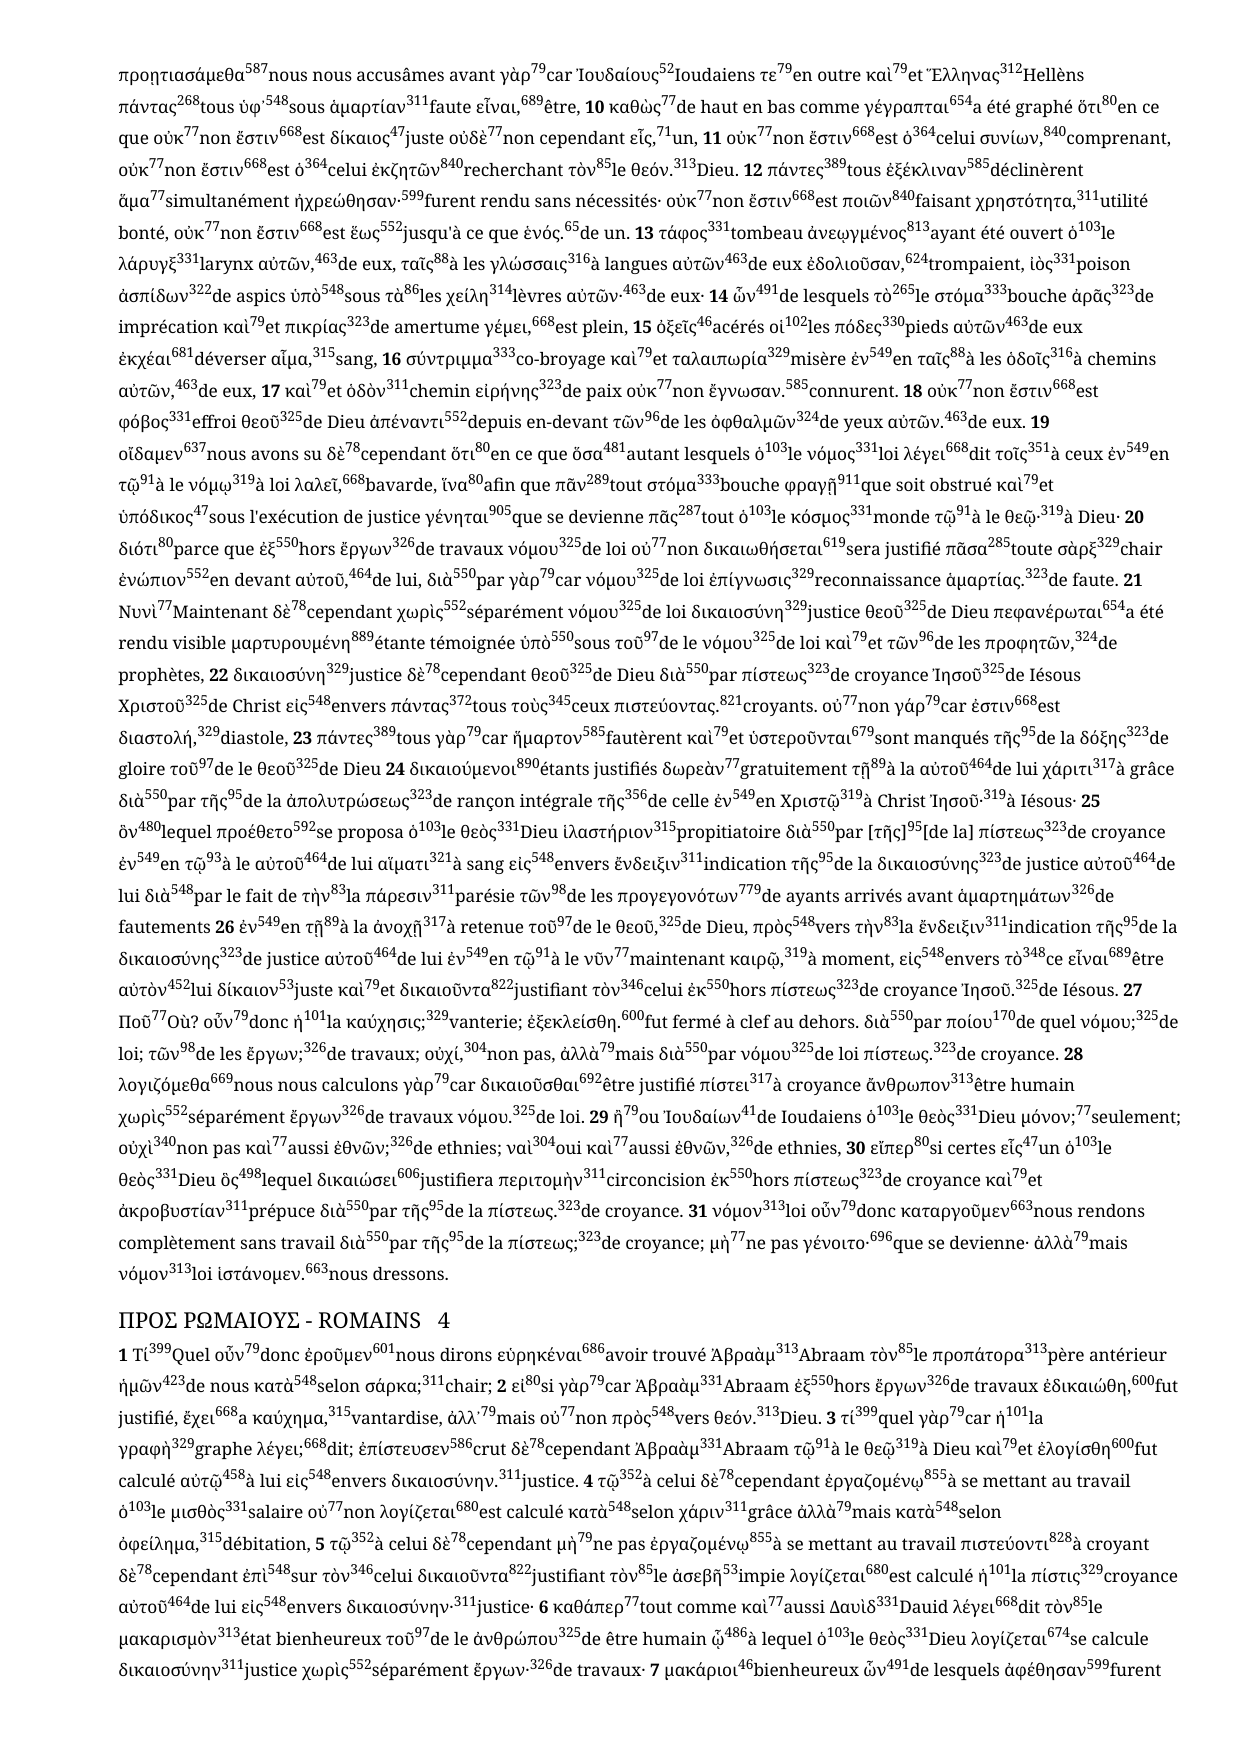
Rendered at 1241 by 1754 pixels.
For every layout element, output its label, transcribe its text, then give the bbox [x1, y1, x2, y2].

text 1 Τί412Quel οὖν79donc τὸ105le περισσὸν73surabondant τοῦ97de le Ἰουδαίου65de Ioudaien ἢ79ou τίς408quelle ἡ101la ὠφέλεια329profit τῆς95de la περιτομῆς;323de circoncision; 2 πολὺ392nombreux κατὰ548selon πάντα269tout τρόπον.313manière. πρῶτον77premièrement μὲν340certes [γὰρ]79[car] ὅτι80en ce que ἐπιστεύθησαν599furent cru τὰ86les λόγια314logions τοῦ97de le θεοῦ.325de Dieu. 3 τί412quel γάρ;79car; εἰ80si ἠπίστησάν585crurent pas τινες,389des quelconques, μὴ340ne pas ἡ101la ἀπιστία329incroyance αὐτῶν463de eux τὴν83la πίστιν311croyance τοῦ97de le θεοῦ325de Dieu καταργήσει;606rendra complètement sans travail; 4 μὴ77ne pas γένοιτο·696que se devienne· γινέσθω576se devienne δὲ78cependant ὁ103le θεὸς331Dieu ἀληθής,47vrai, πᾶς287tout δὲ78cependant ἄνθρωπος331être humain ψεύστης,331menteur, καθὼς77de haut en bas comme γέγραπται·654a été graphé· ὅπως80de telle manière que ἂν340le cas échéant δικαιωθῇς909que tu sois justifié ἐν549en τοῖς90à les λόγοις318à discours σου442de toi καὶ79et νικήσεις604tu vaincras ἐν549en τῷ354à ce κρίνεσθαί692être jugé σε.437toi. 5 εἰ80si δὲ78cependant ἡ101la ἀδικία329injustice ἡμῶν423de nous θεοῦ325de Dieu δικαιοσύνην311justice συνίστησιν,668dresse avec, τί399quel ἐροῦμεν;601nous dirons; μὴ340ne pas ἄδικος47injuste ὁ103le θεὸς331Dieu ὁ364celui ἐπιφέρων840portant sur τὴν83la ὀργήν;311colère; κατὰ548selon ἄνθρωπον313être humain λέγω.664je dis. 6 μὴ77ne pas γένοιτο·696que se devienne· ἐπεὶ80puisque πῶς77comment? κρινεῖ606jugera ὁ103le θεὸς331Dieu τὸν85le κόσμον;313monde; 7 εἰ80si δὲ78cependant ἡ101la ἀλήθεια329vérité τοῦ97de le θεοῦ325de Dieu ἐν549en τῷ93à le ἐμῷ226à mien ψεύσματι321à mendacité ἐπερίσσευσεν586surabonda εἰς548envers τὴν83la δόξαν311gloire αὐτοῦ,464de lui, τί399quel ἔτι77encore κἀγὼ431et moi ὡς80comme ἁμαρτωλὸς71fauteur κρίνομαι;676je suis jugé; 8 καὶ79et μὴ77ne pas καθὼς77de haut en bas comme βλασφημούμεθα675nous sommes blasphémés καὶ79et καθώς77de haut en bas comme φασίν667déclarent τινες389des quelconques ἡμᾶς416nous λέγειν689dire ὅτι80en ce que ποιήσωμεν894que nous fassions τὰ86les κακά,54malicieux, ἵνα80afin que ἔλθῃ899que vienne τὰ104les ἀγαθά;72bons; ὧν491de lesquels τὸ265le κρίμα333objet de jugement ἔνδικόν49en exécution de justice ἐστιν.668est. 9 Τί399Quel οὖν;79donc; προεχόμεθα;669nous nous tenons devant; οὐ77non πάντως·77en tout cas· προῃτιασάμεθα587nous nous accusâmes avant γὰρ79car Ἰουδαίους52Ioudaiens τε79en outre καὶ79et Ἕλληνας312Hellèns πάντας268tous ὑφ᾽548sous ἁμαρτίαν311faute εἶναι,689être, 10 καθὼς77de haut en bas comme γέγραπται654a été graphé ὅτι80en ce que οὐκ77non ἔστιν668est δίκαιος47juste οὐδὲ77non cependant εἷς,71un, 11 οὐκ77non ἔστιν668est ὁ364celui συνίων,840comprenant, οὐκ77non ἔστιν668est ὁ364celui ἐκζητῶν840recherchant τὸν85le θεόν.313Dieu. 12 πάντες389tous ἐξέκλιναν585déclinèrent ἅμα77simultanément ἠχρεώθησαν·599furent rendu sans nécessités· οὐκ77non ἔστιν668est ποιῶν840faisant χρηστότητα,311utilité bonté, οὐκ77non ἔστιν668est ἕως552jusqu'à ce que ἑνός.65de un. 13 τάφος331tombeau ἀνεῳγμένος813ayant été ouvert ὁ103le λάρυγξ331larynx αὐτῶν,463de eux, ταῖς88à les γλώσσαις316à langues αὐτῶν463de eux ἐδολιοῦσαν,624trompaient, ἰὸς331poison ἀσπίδων322de aspics ὑπὸ548sous τὰ86les χείλη314lèvres αὐτῶν·463de eux· 14 ὧν491de lesquels τὸ265le στόμα333bouche ἀρᾶς323de imprécation καὶ79et πικρίας323de amertume γέμει,668est plein, 15 ὀξεῖς46acérés οἱ102les πόδες330pieds αὐτῶν463de eux ἐκχέαι681déverser αἷμα,315sang, 16 σύντριμμα333co-broyage καὶ79et ταλαιπωρία329misère ἐν549en ταῖς88à les ὁδοῖς316à chemins αὐτῶν,463de eux, 17 καὶ79et ὁδὸν311chemin εἰρήνης323de paix οὐκ77non ἔγνωσαν.585connurent. 18 οὐκ77non ἔστιν668est φόβος331effroi θεοῦ325de Dieu ἀπέναντι552depuis en-devant τῶν96de les ὀφθαλμῶν324de yeux αὐτῶν.463de eux. 19 οἴδαμεν637nous avons su δὲ78cependant ὅτι80en ce que ὅσα481autant lesquels ὁ103le νόμος331loi λέγει668dit τοῖς351à ceux ἐν549en τῷ91à le νόμῳ319à loi λαλεῖ,668bavarde, ἵνα80afin que πᾶν289tout στόμα333bouche φραγῇ911que soit obstrué καὶ79et ὑπόδικος47sous l'exécution de justice γένηται905que se devienne πᾶς287tout ὁ103le κόσμος331monde τῷ91à le θεῷ·319à Dieu· 20 διότι80parce que ἐξ550hors ἔργων326de travaux νόμου325de loi οὐ77non δικαιωθήσεται619sera justifié πᾶσα285toute σὰρξ329chair ἐνώπιον552en devant αὐτοῦ,464de lui, διὰ550par γὰρ79car νόμου325de loi ἐπίγνωσις329reconnaissance ἁμαρτίας.323de faute. 21 Νυνὶ77Maintenant δὲ78cependant χωρὶς552séparément νόμου325de loi δικαιοσύνη329justice θεοῦ325de Dieu πεφανέρωται654a été rendu visible μαρτυρουμένη889étante témoignée ὑπὸ550sous τοῦ97de le νόμου325de loi καὶ79et τῶν96de les προφητῶν,324de prophètes, 22 δικαιοσύνη329justice δὲ78cependant θεοῦ325de Dieu διὰ550par πίστεως323de croyance Ἰησοῦ325de Iésous Χριστοῦ325de Christ εἰς548envers πάντας372tous τοὺς345ceux πιστεύοντας.821croyants. οὐ77non γάρ79car ἐστιν668est διαστολή,329diastole, 23 πάντες389tous γὰρ79car ἥμαρτον585fautèrent καὶ79et ὑστεροῦνται679sont manqués τῆς95de la δόξης323de gloire τοῦ97de le θεοῦ325de Dieu 24 δικαιούμενοι890étants justifiés δωρεὰν77gratuitement τῇ89à la αὐτοῦ464de lui χάριτι317à grâce διὰ550par τῆς95de la ἀπολυτρώσεως323de rançon intégrale τῆς356de celle ἐν549en Χριστῷ319à Christ Ἰησοῦ·319à Iésous· 25 ὃν480lequel προέθετο592se proposa ὁ103le θεὸς331Dieu ἱλαστήριον315propitiatoire διὰ550par [τῆς]95[de la] πίστεως323de croyance ἐν549en τῷ93à le αὐτοῦ464de lui αἵματι321à sang εἰς548envers ἔνδειξιν311indication τῆς95de la δικαιοσύνης323de justice αὐτοῦ464de lui διὰ548par le fait de τὴν83la πάρεσιν311parésie τῶν98de les προγεγονότων779de ayants arrivés avant ἁμαρτημάτων326de fautements 26 ἐν549en τῇ89à la ἀνοχῇ317à retenue τοῦ97de le θεοῦ,325de Dieu, πρὸς548vers τὴν83la ἔνδειξιν311indication τῆς95de la δικαιοσύνης323de justice αὐτοῦ464de lui ἐν549en τῷ91à le νῦν77maintenant καιρῷ,319à moment, εἰς548envers τὸ348ce εἶναι689être αὐτὸν452lui δίκαιον53juste καὶ79et δικαιοῦντα822justifiant τὸν346celui ἐκ550hors πίστεως323de croyance Ἰησοῦ.325de Iésous. 27 Ποῦ77Où? οὖν79donc ἡ101la καύχησις;329vanterie; ἐξεκλείσθη.600fut fermé à clef au dehors. διὰ550par ποίου170de quel νόμου;325de loi; τῶν98de les ἔργων;326de travaux; οὐχί,304non pas, ἀλλὰ79mais διὰ550par νόμου325de loi πίστεως.323de croyance. 28 λογιζόμεθα669nous nous calculons γὰρ79car δικαιοῦσθαι692être justifié πίστει317à croyance ἄνθρωπον313être humain χωρὶς552séparément ἔργων326de travaux νόμου.325de loi. 29 ἢ79ou Ἰουδαίων41de Ioudaiens ὁ103le θεὸς331Dieu μόνον;77seulement; οὐχὶ340non pas καὶ77aussi ἐθνῶν;326de ethnies; ναὶ304oui καὶ77aussi ἐθνῶν,326de ethnies, 30 εἴπερ80si certes εἷς47un ὁ103le θεὸς331Dieu ὃς498lequel δικαιώσει606justifiera περιτομὴν311circoncision ἐκ550hors πίστεως323de croyance καὶ79et ἀκροβυστίαν311prépuce διὰ550par τῆς95de la πίστεως.323de croyance. 31 νόμον313loi οὖν79donc καταργοῦμεν663nous rendons complètement sans travail διὰ550par τῆς95de la πίστεως;323de croyance; μὴ77ne pas γένοιτο·696que se devienne· ἀλλὰ79mais νόμον313loi ἱστάνομεν.663nous dressons. [118, 59, 1181, 1286]
text ΠΡΟΣ ΡΩΜΑΙΟΥΣ - ROMAINS 4 [118, 1304, 1181, 1334]
text 1 Τί399Quel οὖν79donc ἐροῦμεν601nous dirons εὑρηκέναι686avoir trouvé Ἀβραὰμ313Abraam τὸν85le προπάτορα313père antérieur ἡμῶν423de nous κατὰ548selon σάρκα;311chair; 2 εἰ80si γὰρ79car Ἀβραὰμ331Abraam ἐξ550hors ἔργων326de travaux ἐδικαιώθη,600fut justifié, ἔχει668a καύχημα,315vantardise, ἀλλ᾽79mais οὐ77non πρὸς548vers θεόν.313Dieu. 3 τί399quel γὰρ79car ἡ101la γραφὴ329graphe λέγει;668dit; ἐπίστευσεν586crut δὲ78cependant Ἀβραὰμ331Abraam τῷ91à le θεῷ319à Dieu καὶ79et ἐλογίσθη600fut calculé αὐτῷ458à lui εἰς548envers δικαιοσύνην.311justice. 4 τῷ352à celui δὲ78cependant ἐργαζομένῳ855à se mettant au travail ὁ103le μισθὸς331salaire οὐ77non λογίζεται680est calculé κατὰ548selon χάριν311grâce ἀλλὰ79mais κατὰ548selon ὀφείλημα,315débitation, 5 τῷ352à celui δὲ78cependant μὴ79ne pas ἐργαζομένῳ855à se mettant au travail πιστεύοντι828à croyant δὲ78cependant ἐπὶ548sur τὸν346celui δικαιοῦντα822justifiant τὸν85le ἀσεβῆ53impie λογίζεται680est calculé ἡ101la πίστις329croyance αὐτοῦ464de lui εἰς548envers δικαιοσύνην·311justice· 6 καθάπερ77tout comme καὶ77aussi Δαυὶδ331Dauid λέγει668dit τὸν85le μακαρισμὸν313état bienheureux τοῦ97de le ἀνθρώπου325de être humain ᾧ486à lequel ὁ103le θεὸς331Dieu λογίζεται674se calcule δικαιοσύνην311justice χωρὶς552séparément ἔργων·326de travaux· 7 μακάριοι46bienheureux ὧν491de lesquels ἀφέθησαν599furent abandonné αἱ260les ἀνομίαι328illégalités καὶ79et ὧν491de lesquels ἐπεκαλύφθησαν599furent recouvert αἱ260les ἁμαρτίαι·328fautes· 8 μακάριος47bienheureux ἀνὴρ331homme οὗ492de lequel οὐ77non μὴ77ne pas λογίσηται905que se calcule κύριος331Maître ἁμαρτίαν.311faute. 9 Ὁ103Le μακαρισμὸς331état bienheureux οὖν79donc οὗτος156celui-ci ἐπὶ548sur τὴν83la περιτομὴν311circoncision ἢ79ou καὶ77aussi ἐπὶ548sur τὴν83la ἀκροβυστίαν;311prépuce; λέγομεν663nous disons γάρ·79car· ἐλογίσθη600fut calculé τῷ91à le Ἀβραὰμ319à Abraam ἡ101la πίστις329croyance εἰς548envers δικαιοσύνην.311justice. 10 πῶς77comment? οὖν79donc ἐλογίσθη;600fut calculé; ἐν549en περιτομῇ317à circoncision ὄντι828à étant ἢ79ou ἐν549en ἀκροβυστίᾳ;317à prépuce; οὐκ77non ἐν549en περιτομῇ317à circoncision ἀλλ᾽79mais ἐν549en ἀκροβυστίᾳ·317à prépuce· 11 καὶ79et σημεῖον315signe ἔλαβεν586prit περιτομῆς323de circoncision σφραγῖδα311sceau τῆς95de la δικαιοσύνης323de justice τῆς95de la πίστεως323de croyance τῆς356de celle ἐν549en τῇ89à la ἀκροβυστίᾳ,317à prépuce, εἰς548envers τὸ348ce εἶναι689être αὐτὸν452lui πατέρα313père πάντων383de tous τῶν357de ceux πιστευόντων833de croyants δι᾽550par ἀκροβυστίας,323de prépuce, εἰς548envers τὸ348ce λογισθῆναι683être calculé [καὶ]79[et] αὐτοῖς457à eux [τὴν]83[la] δικαιοσύνην,311justice, 12 καὶ79et πατέρα313père περιτομῆς323de circoncision τοῖς351à ceux οὐκ77non ἐκ550hors περιτομῆς323de circoncision μόνον77seulement ἀλλὰ79mais καὶ77aussi τοῖς351à ceux στοιχοῦσιν827à avançants en ligne τοῖς92à les ἴχνεσιν320à traces τῆς95de la ἐν549en ἀκροβυστίᾳ317à prépuce πίστεως323de croyance τοῦ97de le πατρὸς325de père ἡμῶν423de nous Ἀβραάμ.325de Abraam. 13 Οὐ77Non γὰρ79car διὰ550par νόμου325de loi ἡ101la ἐπαγγελία329promesse τῷ91à le Ἀβραὰμ319à Abraam ἢ79ou τῷ93à le σπέρματι321à semence αὐτοῦ,464de lui, τὸ366ce κληρονόμον313héritier αὐτὸν452lui εἶναι689être κόσμου,325de monde, ἀλλὰ79mais διὰ550par δικαιοσύνης323de justice πίστεως.323de croyance. 14 εἰ80si γὰρ79car οἱ363ceux ἐκ550hors νόμου325de loi κληρονόμοι,330héritiers, κεκένωται654a été vidé ἡ101la πίστις329croyance καὶ79et κατήργηται654a été rendu complètement sans travail ἡ101la ἐπαγγελία·329promesse· 15 ὁ103le γὰρ79car νόμος331loi ὀργὴν311colère κατεργάζεται·674se met au travail complètement· οὗ77où δὲ78cependant οὐκ77non ἔστιν668est νόμος331loi οὐδὲ77non cependant παράβασις.329transgression. 16 Διὰ548Par le fait de τοῦτο348ce-ci ἐκ550hors πίστεως,323de croyance, ἵνα80afin que κατὰ548selon χάριν,311grâce, εἰς548envers τὸ348ce εἶναι689être βεβαίαν30ferme τὴν83la ἐπαγγελίαν311promesse παντὶ277à tout τῷ93à le σπέρματι,321à semence, οὐ77non τῷ354à ce ἐκ550hors τοῦ97de le νόμου325de loi μόνον77seulement ἀλλὰ79mais καὶ77aussi τῷ354à ce ἐκ550hors πίστεως323de croyance Ἀβραάμ,325de Abraam, ὅς498lequel ἐστιν668est πατὴρ331père πάντων383de tous ἡμῶν,423de nous, 17 καθὼς77de haut en bas comme γέγραπται654a été graphé ὅτι80en ce que πατέρα313père πολλῶν282de nombreux ἐθνῶν326de ethnies τέθεικά638j'ai posé σε,437toi, κατέναντι552en contre face οὗ492de lequel ἐπίστευσεν586crut θεοῦ325de Dieu τοῦ358de celui ζῳοποιοῦντος834de faisant être vivant τοὺς84les νεκροὺς52morts καὶ79et καλοῦντος834de appelant τὰ347ces μὴ77ne pas ὄντα823étants ὡς80comme ὄντα.823étants. 18 Ὃς498Lequel παρ᾽548à côté ἐλπίδα311espérance ἐπ᾽549sur ἐλπίδι317à espérance ἐπίστευσεν586crut εἰς548envers τὸ348ce γενέσθαι682se devenir αὐτὸν452lui πατέρα313père πολλῶν282de nombreux ἐθνῶν326de ethnies κατὰ548selon τὸ348ce εἰρημένον·798ayant été dit· οὕτως77ainsi ἔσται612se sera τὸ105le σπέρμα333semence σου,442de toi, 19 καὶ79et μὴ77ne pas ἀσθενήσας721ayant été infirme τῇ89à la πίστει317à croyance κατενόησεν586intelligea complètement τὸ87le ἑαυτοῦ537de lui-même σῶμα315corps [ἤδη]77[déjà] νενεκρωμένον,798ayant été mortifié, ἑκατονταετής47cent ans που77quelque part où ὑπάρχων,840subsistant, καὶ79et τὴν83la νέκρωσιν311mortification τῆς95de la μήτρας323de matrice Σάρρας·323de Sarra· 20 εἰς548envers δὲ78cependant τὴν83la ἐπαγγελίαν311promesse τοῦ97de le θεοῦ325de Dieu οὐ77non διεκρίθη600fut jugé à travers τῇ89à la ἀπιστίᾳ317à incroyance ἀλλ᾽79mais ἐνεδυναμώθη600fut fortifié dans τῇ89à la πίστει,317à croyance, δοὺς721ayant donné δόξαν311gloire τῷ91à le θεῷ319à Dieu 21 καὶ79et πληροφορηθεὶς760ayant été colporté à plénitude ὅτι80en ce que ὃ482lequel ἐπήγγελται648s'a promis δυνατός71puissant ἐστιν668est καὶ77aussi ποιῆσαι.681faire. 22 διὸ79c'est pourquoi [καὶ]77[aussi] ἐλογίσθη600fut calculé αὐτῷ458à lui εἰς548envers δικαιοσύνην.311justice. 23 Οὐκ77Non ἐγράφη600fut graphé δὲ78cependant δι᾽548par le fait de αὐτὸν452lui μόνον77seulement ὅτι80en ce que ἐλογίσθη600fut calculé αὐτῷ458à lui 24 ἀλλὰ79mais καὶ77aussi δι᾽548par le fait de ἡμᾶς,416nous, οἷς485à lesquels μέλλει668immine λογίζεσθαι,692être calculé, τοῖς351à ceux πιστεύουσιν827à croyants ἐπὶ548sur τὸν346celui ἐγείραντα707ayant éveillé Ἰησοῦν313Iésous τὸν85le κύριον313Maître ἡμῶν423de nous ἐκ550hors νεκρῶν,64de morts, 25 ὃς498lequel παρεδόθη600fut transmis διὰ548par le fait de τὰ86les παραπτώματα314chutes à côté ἡμῶν423de nous καὶ79et ἠγέρθη600fut éveillé διὰ548par le fait de τὴν83la δικαίωσιν311justification ἡμῶν.423de nous. [118, 1339, 1181, 1682]
